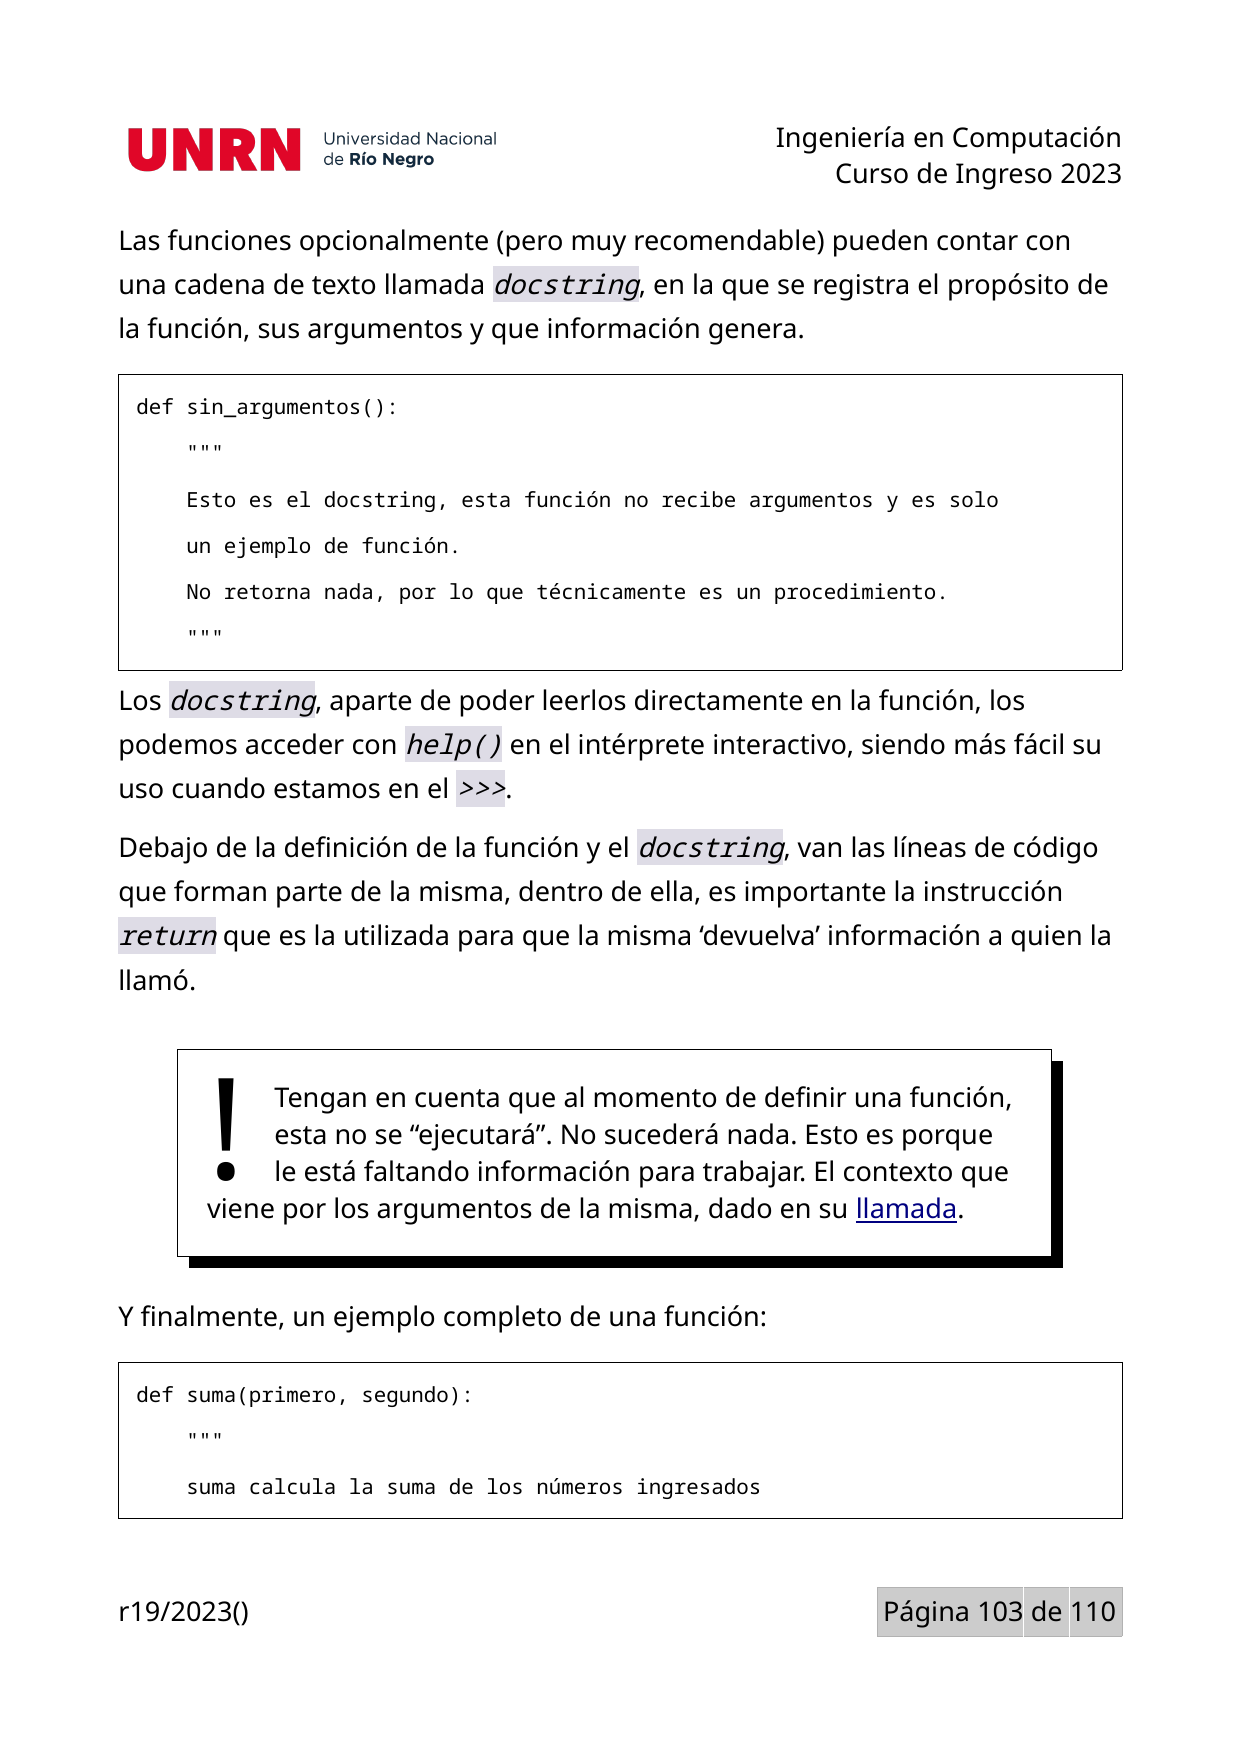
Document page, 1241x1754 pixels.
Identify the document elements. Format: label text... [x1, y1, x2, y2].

text un ejemplo de función. [119, 513, 1122, 559]
picture [118, 118, 505, 180]
text """ [119, 606, 1122, 670]
text suma calcula la suma de los números ingresados [119, 1454, 1122, 1518]
text def sin_argumentos(): [119, 375, 1122, 421]
text Debajo de la definición de la función y el docstring, van las líneas de código que forman parte de la misma, dentro de ella, es importante la instrucción return que es la utilizada para que la misma ‘devuelva’ información a quien la llamó. [118, 828, 1122, 998]
text """ [119, 421, 1122, 467]
text Esto es el docstring, esta función no recibe argumentos y es solo [119, 467, 1122, 513]
text Las funciones opcionalmente (pero muy recomendable) pueden contar con una cadena de texto llamada docstring, en la que se registra el propósito de la función, sus argumentos y que información genera. [118, 221, 1122, 347]
text """ [119, 1408, 1122, 1454]
text No retorna nada, por lo que técnicamente es un procedimiento. [119, 559, 1122, 606]
text Y finalmente, un ejemplo completo de una función: [118, 1297, 1122, 1334]
text !Tengan en cuenta que al momento de definir una función, esta no se “ejecutará”. No sucederá nada. Esto es porque le está faltando información para trabajar. El contexto que viene por los argumentos de la misma, dado en su llamada. [178, 1050, 1051, 1256]
text Los docstring, aparte de poder leerlos directamente en la función, los podemos acceder con help() en el intérprete interactivo, siendo más fácil su uso cuando estamos en el >>>. [118, 681, 1122, 807]
text def suma(primero, segundo): [119, 1363, 1122, 1408]
